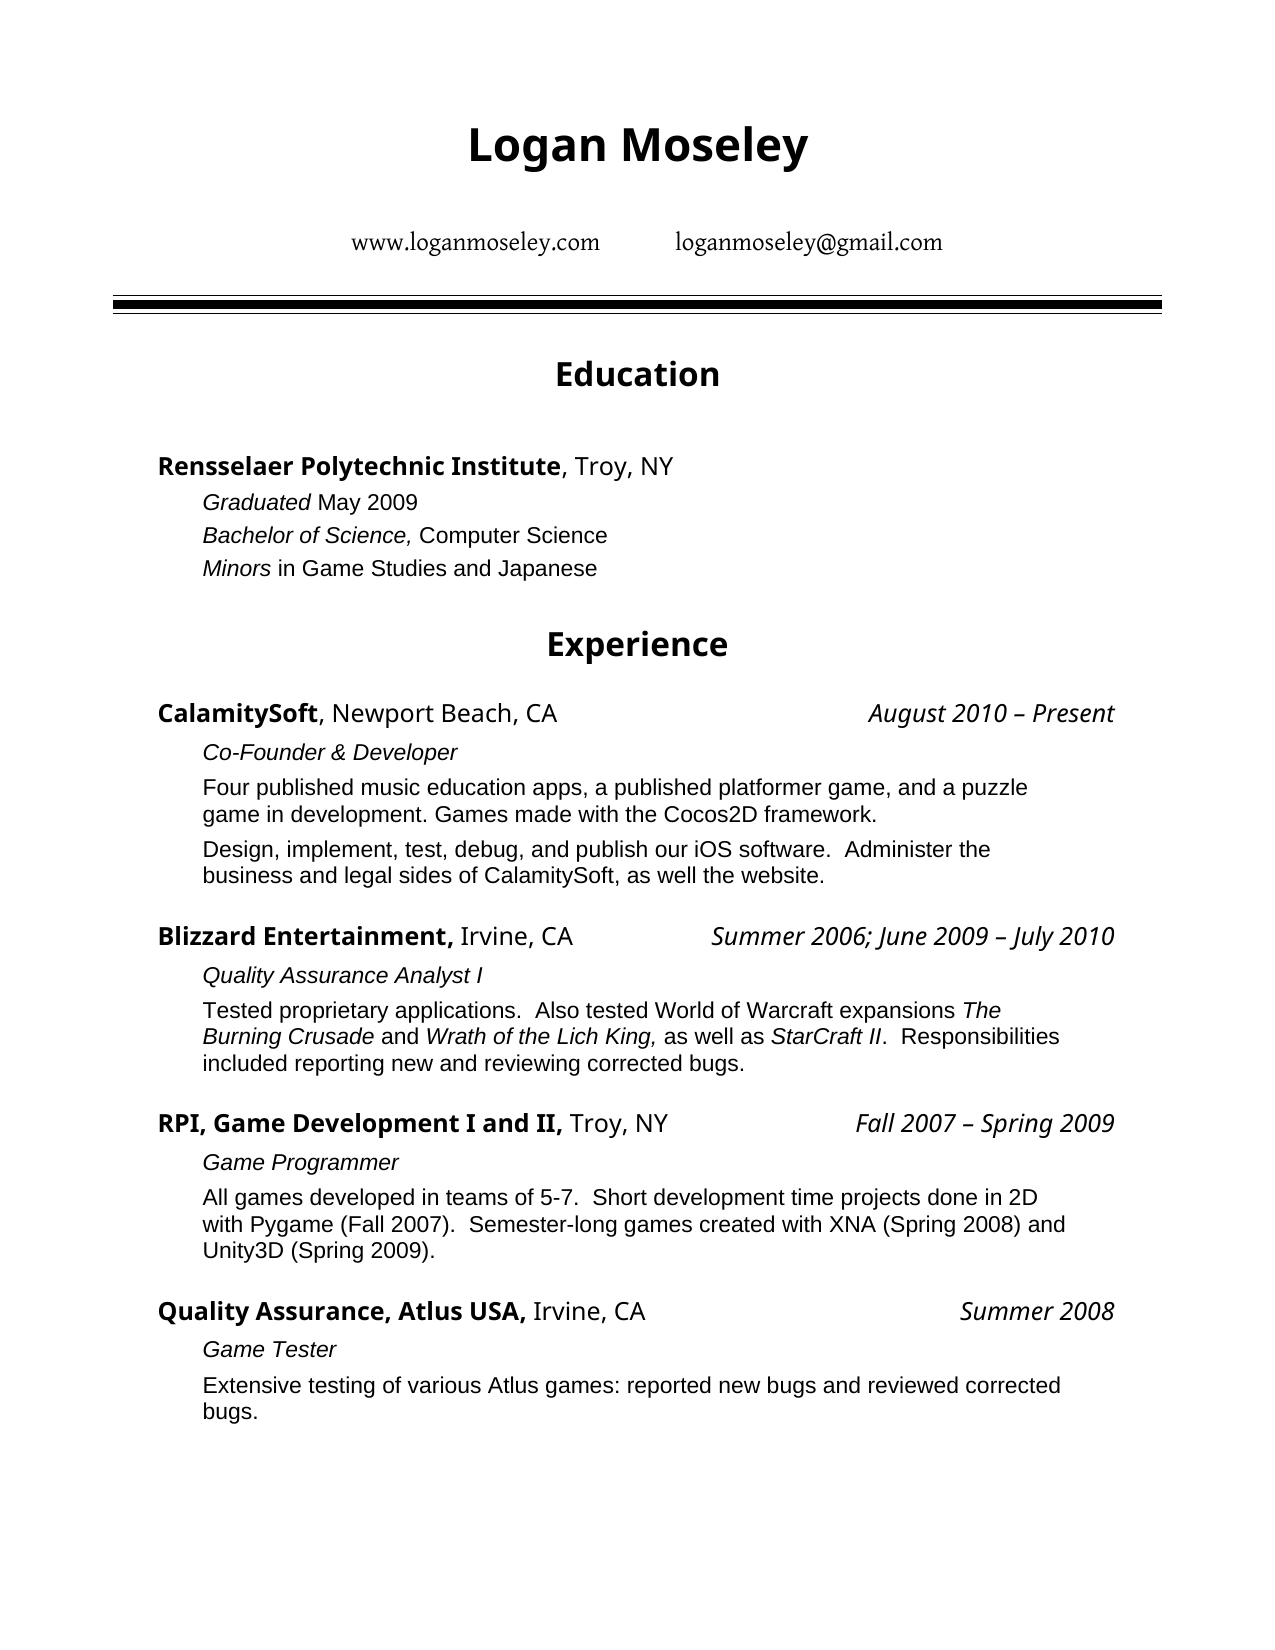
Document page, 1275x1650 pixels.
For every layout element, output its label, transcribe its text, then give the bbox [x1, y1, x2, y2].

text CalamitySoft, Newport Beach, CA August 2010 – Present [157, 696, 1117, 730]
text www.loganmoseley.com loganmoseley@gmail.com [112, 206, 1162, 309]
text Quality Assurance Analyst I [202, 962, 1072, 988]
text Bachelor of Science, Computer Science [202, 524, 1072, 548]
text Tested proprietary applications. Also tested World of Warcraft expansions The Burning Crusade and Wrath of the Lich King, as well as StarCraft II. Responsibilities included reporting new and reviewing corrected bugs. [202, 997, 1072, 1076]
subtitle Education [112, 314, 1162, 419]
text Design, implement, test, debug, and publish our iOS software. Administer the business and legal sides of CalamitySoft, as well the website. [202, 836, 1072, 888]
text Minors in Game Studies and Japanese [202, 557, 1072, 581]
text Extensive testing of various Atlus games: reported new bugs and reviewed corrected bugs. [202, 1372, 1072, 1424]
text All games developed in teams of 5-7. Short development time projects done in 2D with Pygame (Fall 2007). Semester-long games created with XNA (Spring 2008) and Unity3D (Spring 2009). [202, 1184, 1072, 1263]
title Logan Moseley [112, 112, 1162, 175]
text Four published music education apps, a published platformer game, and a puzzle game in development. Games made with the Cocos2D framework. [202, 774, 1072, 827]
text Quality Assurance, Atlus USA, Irvine, CA Summer 2008 [157, 1293, 1117, 1327]
text RPI, Game Development I and II, Troy, NY Fall 2007 – Spring 2009 [157, 1106, 1117, 1140]
text Blizzard Entertainment, Irvine, CA Summer 2006; June 2009 – July 2010 [157, 918, 1117, 953]
text Co-Founder & Developer [202, 739, 1072, 765]
text Graduated May 2009 [202, 492, 1072, 516]
text Rensselaer Polytechnic Institute, Troy, NY [157, 449, 1117, 483]
text Game Tester [202, 1336, 1072, 1363]
text Game Programmer [202, 1149, 1072, 1175]
subtitle Experience [112, 620, 1162, 666]
